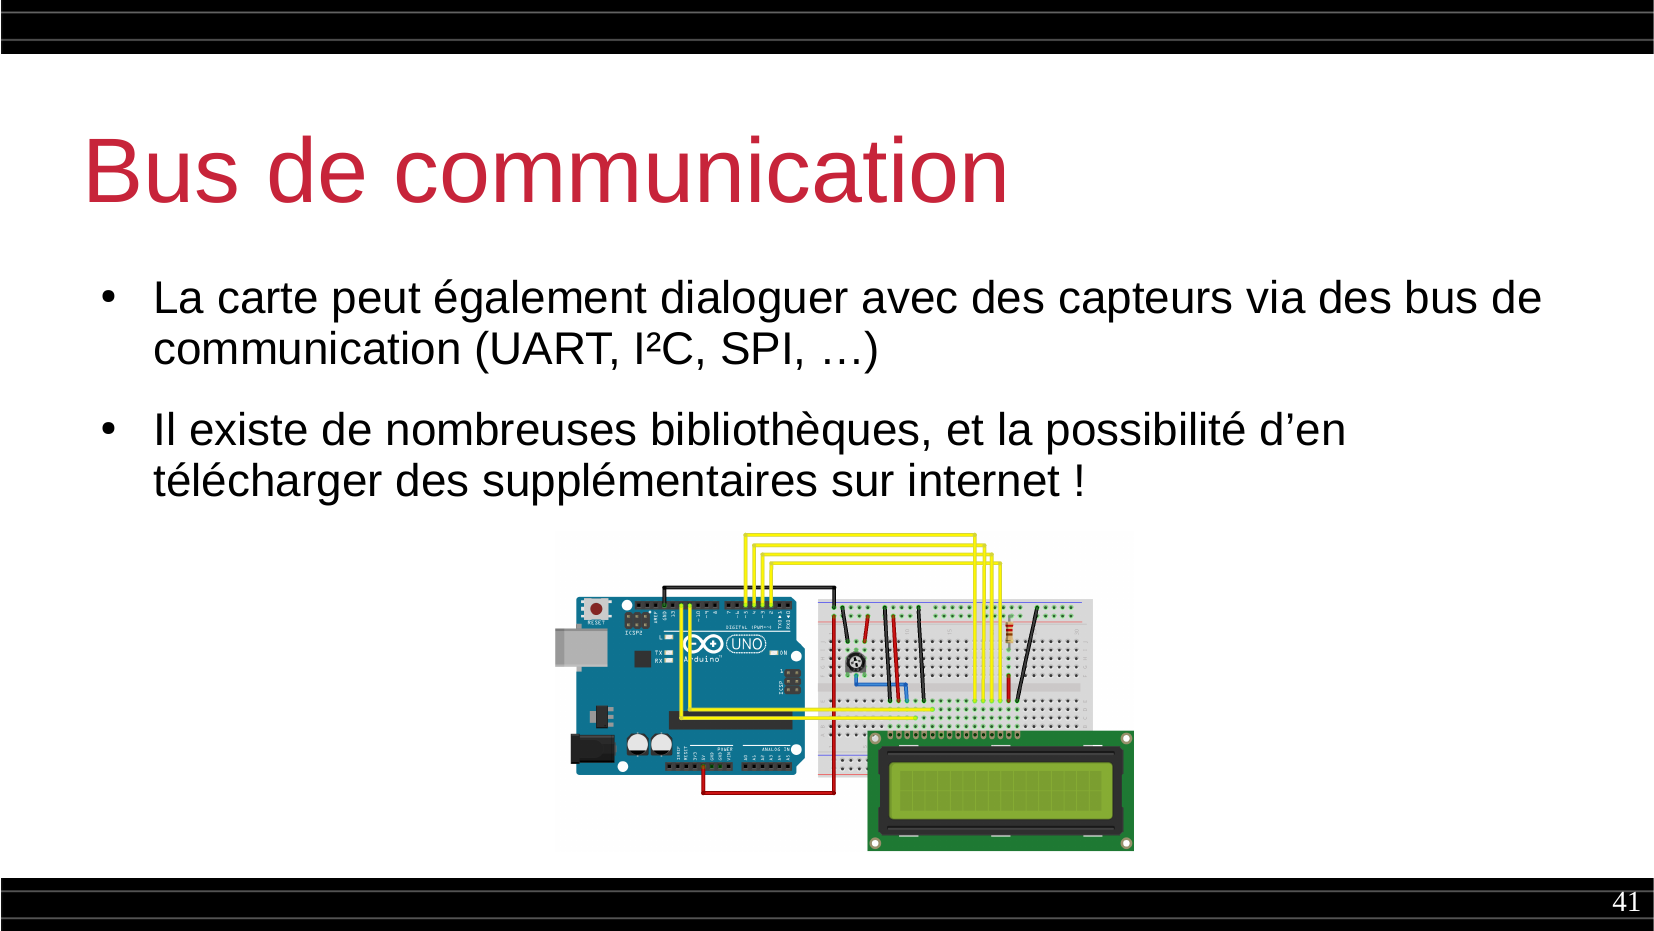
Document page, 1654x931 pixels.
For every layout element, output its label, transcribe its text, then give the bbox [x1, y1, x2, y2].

picture [1, 0, 1654, 54]
list La carte peut également dialoguer avec des capteurs via des bus de communication (UART, I²C, SPI, …) Il existe de nombreuses bibliothèques, et la possibilité d’en télécharger des supplémentaires sur internet ! [82, 271, 1571, 758]
picture [555, 531, 1134, 852]
picture [1, 878, 1654, 931]
title Bus de communication [82, 92, 1571, 249]
